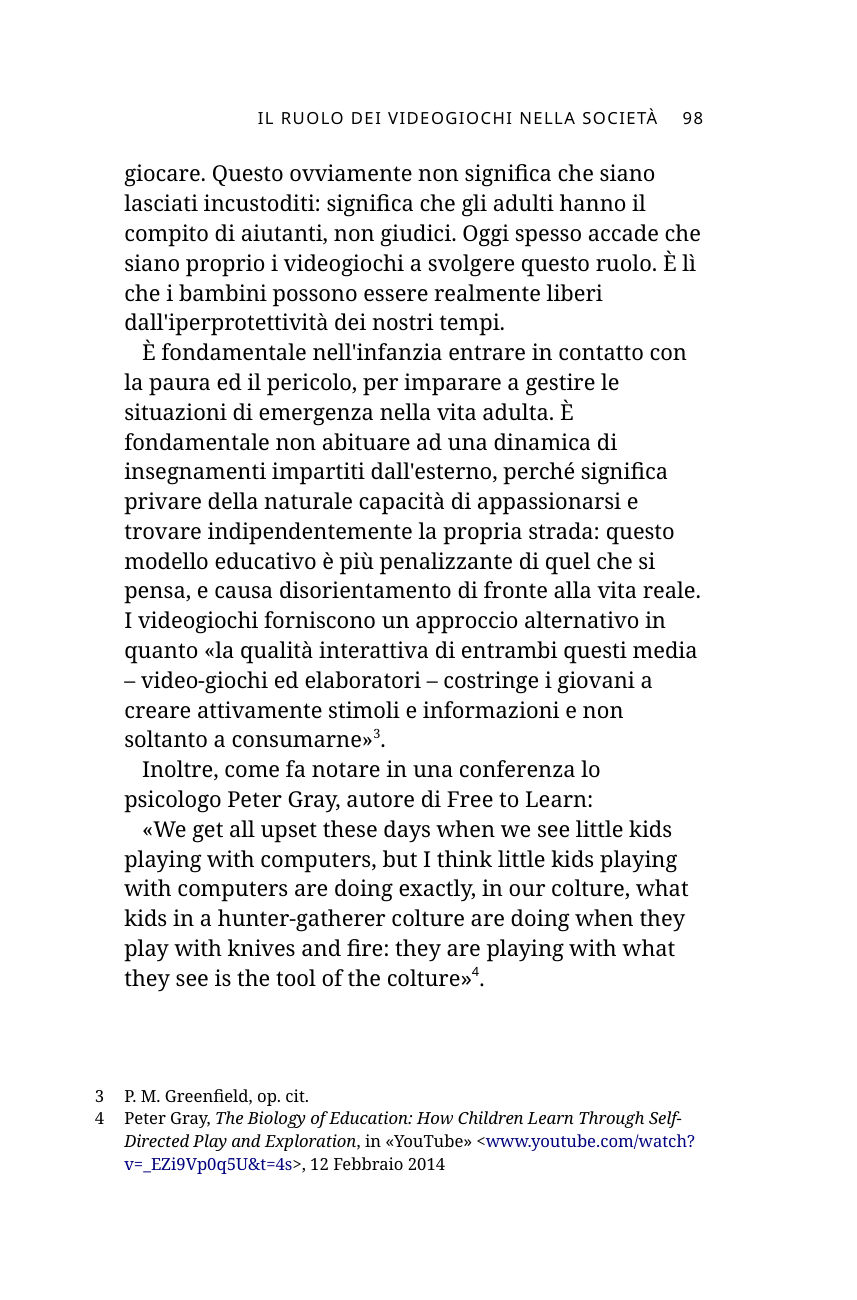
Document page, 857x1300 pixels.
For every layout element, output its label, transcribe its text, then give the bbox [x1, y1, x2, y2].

text giocare. Questo ovviamente non significa che siano lasciati incustoditi: significa che gli adulti hanno il compito di aiutanti, non giudici. Oggi spesso accade che siano proprio i videogiochi a svolgere questo ruolo. È lì che i bambini possono essere realmente liberi dall'iperprotettività dei nostri tempi. [124, 158, 703, 337]
text È fondamentale nell'infanzia entrare in contatto con la paura ed il pericolo, per imparare a gestire le situazioni di emergenza nella vita adulta. È fondamentale non abituare ad una dinamica di insegnamenti impartiti dall'esterno, perché significa privare della naturale capacità di appassionarsi e trovare indipendentemente la propria strada: questo modello educativo è più penalizzante di quel che si pensa, e causa disorientamento di fronte alla vita reale. I videogiochi forniscono un approccio alternativo in quanto «la qualità interattiva di entrambi questi media – video-giochi ed elaboratori – costringe i giovani a creare attivamente stimoli e informazioni e non soltanto a consumarne». [124, 337, 703, 754]
text «We get all upset these days when we see little kids playing with computers, but I think little kids playing with computers are doing exactly, in our colture, what kids in a hunter-gatherer colture are doing when they play with knives and fire: they are playing with what they see is the tool of the colture». [124, 814, 703, 993]
text Inoltre, come fa notare in una conferenza lo psicologo Peter Gray, autore di Free to Learn: [124, 754, 703, 814]
text Peter Gray, The Biology of Education: How Children Learn Through Self-Directed Play and Exploration, in «YouTube» <www.youtube.com/watch?v=_EZi9Vp0q5U&t=4s>, 12 Febbraio 2014 [94, 1107, 703, 1175]
text P. M. Greenfield, op. cit. [94, 1084, 703, 1107]
